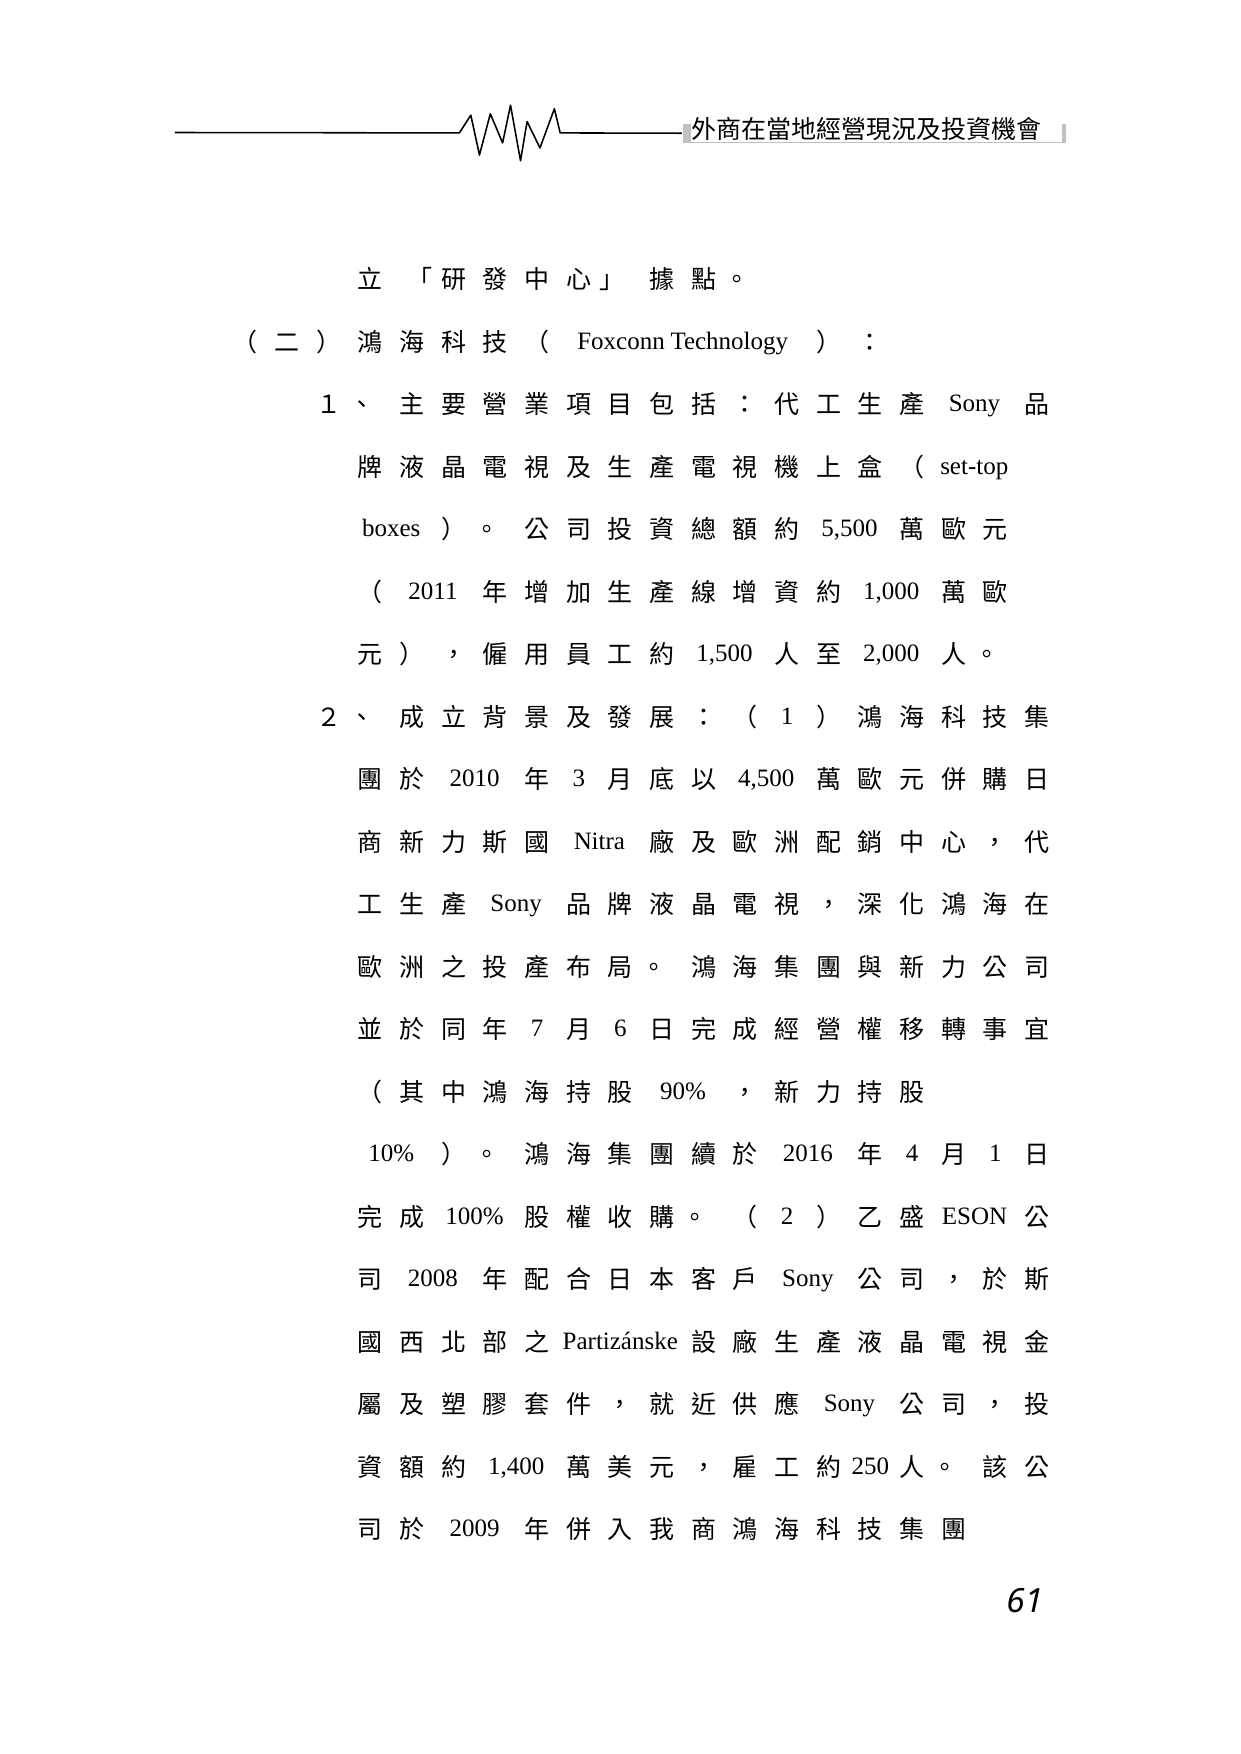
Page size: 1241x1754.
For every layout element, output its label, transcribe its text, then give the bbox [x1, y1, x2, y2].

text （二）鴻海科技（Foxconn Technology）： [207, 299, 1058, 361]
text ２、成立背景及發展：（1）鴻海科技集團於2010年3月底以4,500萬歐元併購日商新力斯國Nitra廠及歐洲配銷中心，代工生產Sony品牌液晶電視，深化鴻海在歐洲之投產布局。鴻海集團與新力公司並於同年7月6日完成經營權移轉事宜（其中鴻海持股90%，新力持股10%）。鴻海集團續於2016年4月1日完成100%股權收購。（2）乙盛ESON公司2008年配合日本客戶Sony公司，於斯國西北部之Partizánske設廠生產液晶電視金屬及塑膠套件，就近供應Sony公司，投資額約1,400萬美元，雇工約250人。該公司於2009年併入我商鴻海科技集團 [281, 674, 1058, 1549]
text １、主要營業項目包括：代工生產Sony品牌液晶電視及生產電視機上盒（set-top boxes）。公司投資總額約5,500萬歐元（2011年增加生產線增資約1,000萬歐元），僱用員工約1,500人至2,000人。 [281, 361, 1058, 674]
text 立「研發中心」據點。 [281, 236, 1058, 299]
